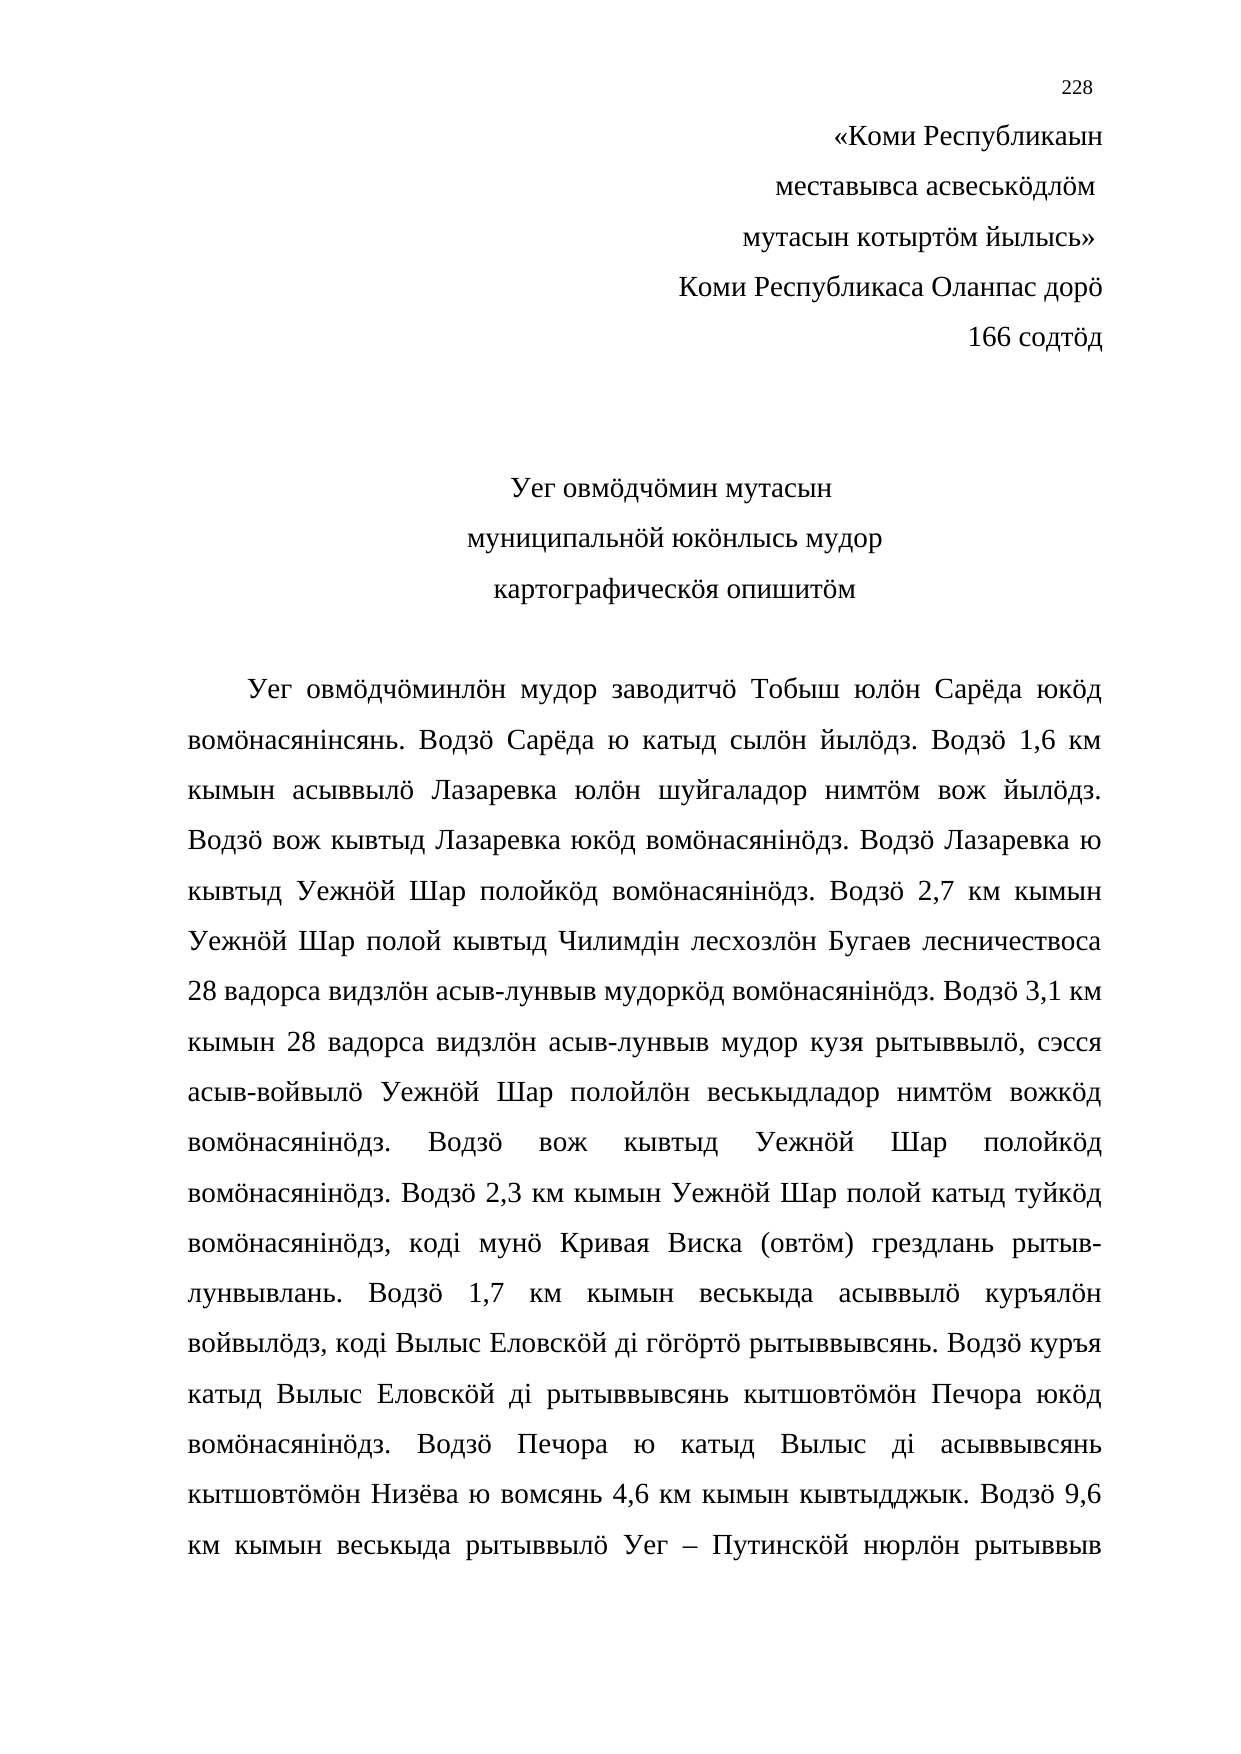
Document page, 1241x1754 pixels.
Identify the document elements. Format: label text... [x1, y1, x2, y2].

text 166 содтöд [187, 319, 1103, 353]
text Коми Республикаса Оланпас дорö [187, 269, 1103, 303]
text «Коми Республикаын [187, 118, 1103, 152]
text меставывса асвеськöдлöм [187, 168, 1103, 202]
subtitle Уег овмöдчöмин мутасын [187, 470, 1103, 504]
text Уег овмöдчöминлöн мудор заводитчö Тобыш юлöн Сарёда юкöд вомöнасянiнсянь. Водзö Сарёда ю катыд сылöн йылöдз. Водзö 1,6 км кымын асыввылö Лазаревка юлöн шуйгаладор нимтöм вож йылöдз. Водзö вож кывтыд Лазаревка юкöд вомöнасянiнöдз. Водзö Лазаревка ю кывтыд Уежнöй Шар полойкöд вомöнасянiнöдз. Водзö 2,7 км кымын Уежнöй Шар полой кывтыд Чилимдiн лесхозлöн Бугаев лесничествоса 28 вадорса видзлöн асыв-лунвыв мудоркöд вомöнасянiнöдз. Водзö 3,1 км кымын 28 вадорса видзлöн асыв-лунвыв мудор кузя рытыввылö, сэсся асыв-войвылö Уежнöй Шар полойлöн веськыдладор нимтöм вожкöд вомöнасянiнöдз. Водзö вож кывтыд Уежнöй Шар полойкöд вомöнасянiнöдз. Водзö 2,3 км кымын Уежнöй Шар полой катыд туйкöд вомöнасянiнöдз, кодi мунö Кривая Виска (овтöм) грездлань рытыв-лунвывлань. Водзö 1,7 км кымын веськыда асыввылö куръялöн войвылöдз, кодi Вылыс Еловскöй дi гöгöртö рытыввывсянь. Водзö куръя катыд Вылыс Еловскöй дi рытыввывсянь кытшовтöмöн Печора юкöд вомöнасянiнöдз. Водзö Печора ю катыд Вылыс дi асыввывсянь кытшовтöмöн Низёва ю вомсянь 4,6 км кымын кывтыдджык. Водзö 9,6 км кымын веськыда рытыввылö Уег – Путинскöй нюрлöн рытыввыв [187, 672, 1103, 1560]
text муниципальнöй юкöнлысь мудор [187, 521, 1103, 554]
text мутасын котыртöм йылысь» [187, 219, 1103, 252]
text картографическöя опишитöм [187, 571, 1103, 604]
